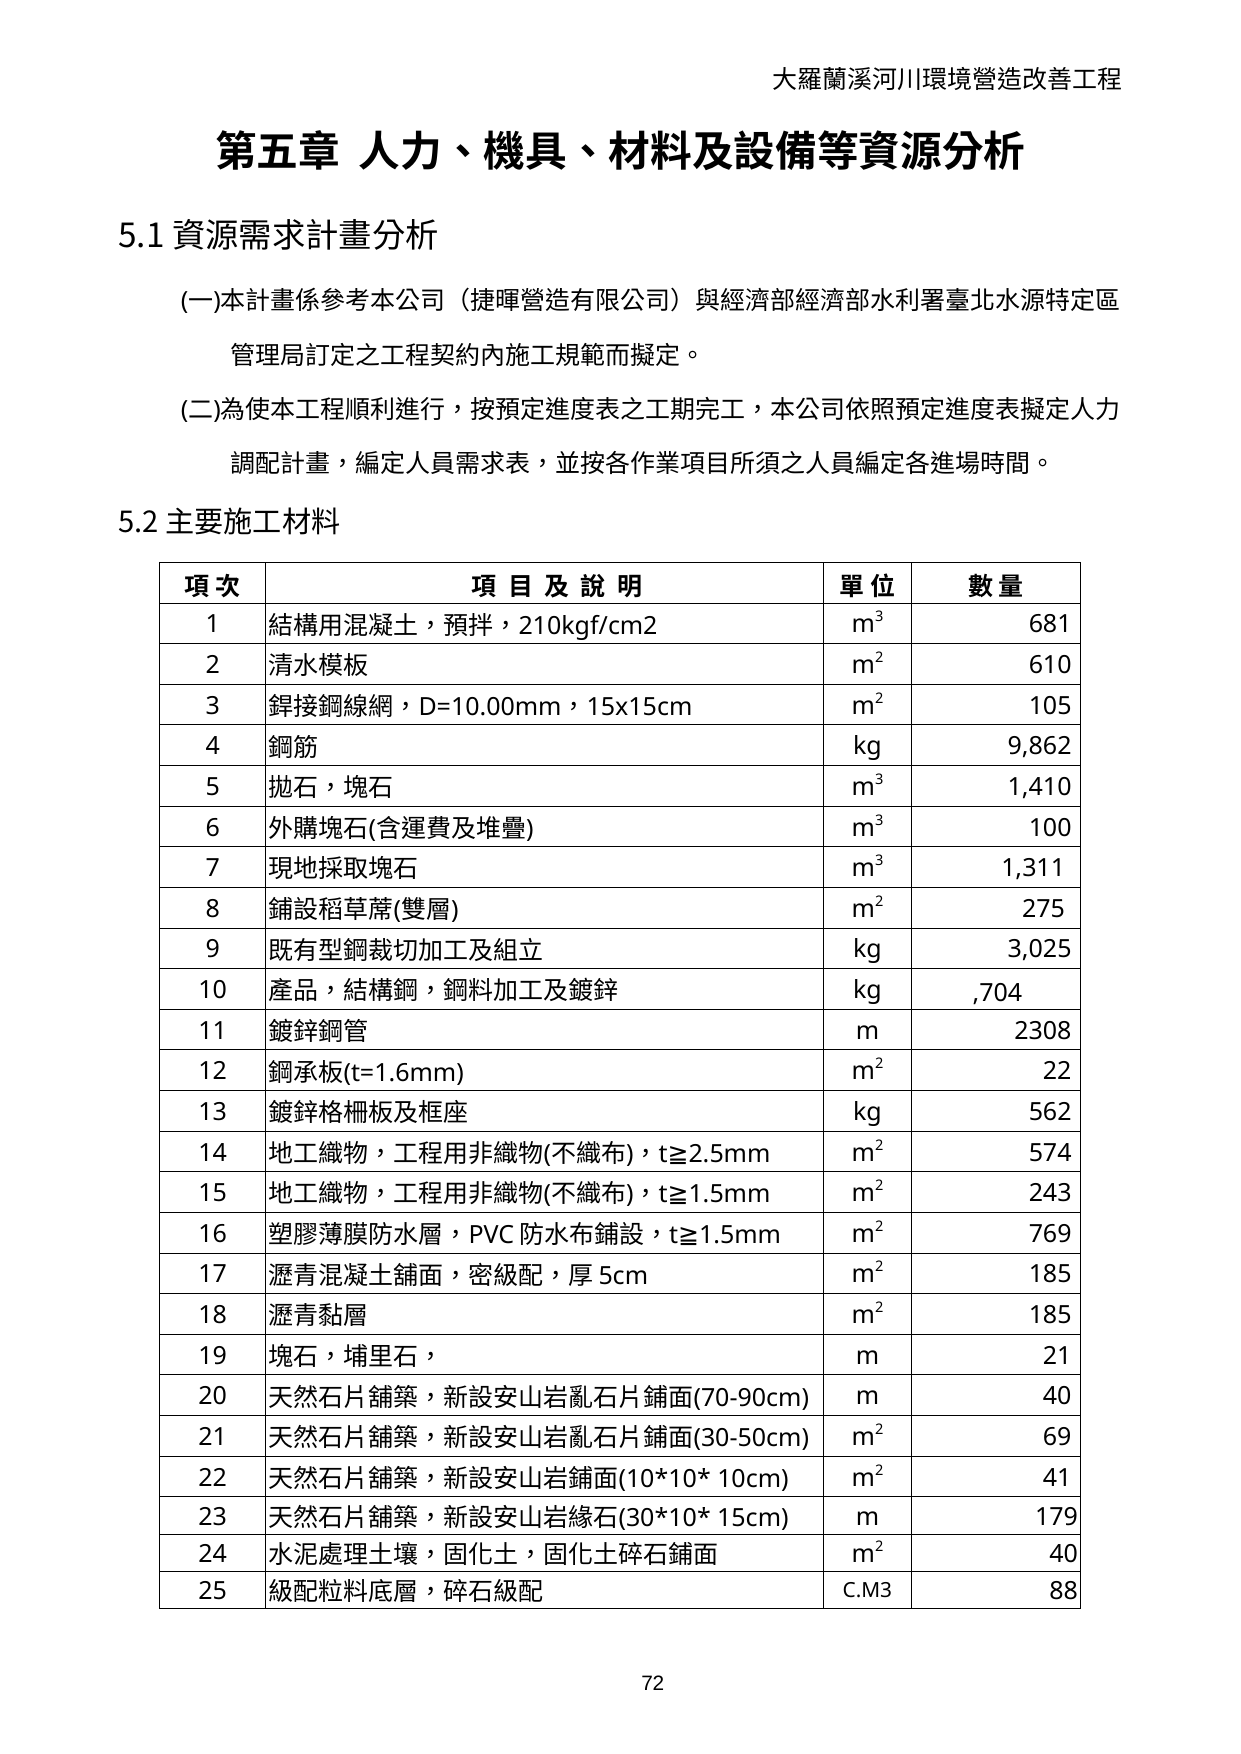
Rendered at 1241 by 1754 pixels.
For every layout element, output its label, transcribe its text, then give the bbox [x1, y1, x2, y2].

table_cell m2 [824, 644, 911, 684]
table_cell m2 [824, 1254, 911, 1293]
table_cell 天然石片舖築，新設安山岩亂石片鋪面(70-90cm) [266, 1375, 823, 1415]
subtitle 5.2 主要施工材料 [118, 498, 1122, 541]
table_cell 179 [912, 1497, 1080, 1533]
table_cell m2 [824, 1457, 911, 1496]
table_cell 15 [160, 1172, 265, 1212]
table_cell kg [824, 929, 911, 968]
table_cell m2 [824, 1294, 911, 1334]
table_cell 天然石片舖築，新設安山岩緣石(30*10* 15cm) [266, 1497, 823, 1533]
table_cell 天然石片舖築，新設安山岩鋪面(10*10* 10cm) [266, 1457, 823, 1496]
text (一)本計畫係參考本公司（捷暉營造有限公司）與經濟部經濟部水利署臺北水源特定區管理局訂定之工程契約內施工規範而擬定。 [181, 281, 1122, 371]
table_cell 69 [912, 1416, 1080, 1456]
table_cell 5 [160, 766, 265, 806]
table_cell 24 [160, 1535, 265, 1571]
table_cell 25 [160, 1572, 265, 1608]
table_cell 鋪設稻草蓆(雙層) [266, 888, 823, 927]
table_cell 結構用混凝土，預拌，210kgf/cm2 [266, 604, 823, 643]
table_cell 681 [912, 604, 1080, 643]
table_cell 20 [160, 1375, 265, 1415]
table_cell 2 [160, 644, 265, 684]
table_cell 562 [912, 1091, 1080, 1131]
text (二)為使本工程順利進行，按預定進度表之工期完工，本公司依照預定進度表擬定人力調配計畫，編定人員需求表，並按各作業項目所須之人員編定各進場時間。 [181, 389, 1122, 480]
table_cell m3 [824, 604, 911, 643]
table_cell 16 [160, 1213, 265, 1252]
table_cell kg [824, 725, 911, 765]
table_cell m3 [824, 766, 911, 806]
table_cell m3 [824, 807, 911, 846]
table_cell 級配粒料底層，碎石級配 [266, 1572, 823, 1608]
table_cell 19 [160, 1335, 265, 1374]
table_cell 40 [912, 1375, 1080, 1415]
table_cell kg [824, 969, 911, 1009]
table_cell 瀝青混凝土舖面，密級配，厚5cm [266, 1254, 823, 1293]
table_cell 105 [912, 685, 1080, 724]
table_cell 9,862 [912, 725, 1080, 765]
table_cell 瀝青黏層 [266, 1294, 823, 1334]
table_header 數 量 [912, 563, 1080, 602]
table_cell 現地採取塊石 [266, 847, 823, 887]
table_cell 243 [912, 1172, 1080, 1212]
table_cell 地工織物，工程用非織物(不織布)，t≧2.5mm [266, 1132, 823, 1171]
table_cell 3 [160, 685, 265, 724]
table_cell ,704 [912, 969, 1080, 1009]
table_header 項 次 [160, 563, 265, 602]
table_cell m3 [824, 847, 911, 887]
table_cell 天然石片舖築，新設安山岩亂石片鋪面(30-50cm) [266, 1416, 823, 1456]
text 第五章 人力、機具、材料及設備等資源分析 [118, 118, 1122, 178]
table_cell 41 [912, 1457, 1080, 1496]
table_cell 1 [160, 604, 265, 643]
table_cell m2 [824, 888, 911, 927]
table_cell 23 [160, 1497, 265, 1533]
table_cell 12 [160, 1050, 265, 1090]
table_cell 14 [160, 1132, 265, 1171]
table_cell 鋼承板(t=1.6mm) [266, 1050, 823, 1090]
table_cell 17 [160, 1254, 265, 1293]
table_cell m [824, 1010, 911, 1049]
table_cell 拋石，塊石 [266, 766, 823, 806]
table_cell 銲接鋼線網，D=10.00mm，15x15cm [266, 685, 823, 724]
table_cell m [824, 1335, 911, 1374]
table_cell 769 [912, 1213, 1080, 1252]
table_cell 鍍鋅格柵板及框座 [266, 1091, 823, 1131]
table_cell 2308 [912, 1010, 1080, 1049]
table_cell 21 [912, 1335, 1080, 1374]
table_cell 100 [912, 807, 1080, 846]
table_cell 1,410 [912, 766, 1080, 806]
table_cell 88 [912, 1572, 1080, 1608]
table_cell 18 [160, 1294, 265, 1334]
table_cell m2 [824, 1213, 911, 1252]
table_cell 13 [160, 1091, 265, 1131]
table_cell 275 [912, 888, 1080, 927]
table_header 單 位 [824, 563, 911, 602]
table_cell 4 [160, 725, 265, 765]
table_cell 7 [160, 847, 265, 887]
table_cell 610 [912, 644, 1080, 684]
table_cell 11 [160, 1010, 265, 1049]
table_cell m2 [824, 685, 911, 724]
table_cell m [824, 1375, 911, 1415]
table_cell 10 [160, 969, 265, 1009]
table_cell 9 [160, 929, 265, 968]
table_cell 185 [912, 1254, 1080, 1293]
table_cell m2 [824, 1050, 911, 1090]
table_cell 22 [912, 1050, 1080, 1090]
table_cell 1,311 [912, 847, 1080, 887]
table_cell 21 [160, 1416, 265, 1456]
table_cell 塊石，埔里石， [266, 1335, 823, 1374]
table_cell 產品，結構鋼，鋼料加工及鍍鋅 [266, 969, 823, 1009]
table_cell m2 [824, 1132, 911, 1171]
table_cell 鋼筋 [266, 725, 823, 765]
table_cell 清水模板 [266, 644, 823, 684]
table_cell 574 [912, 1132, 1080, 1171]
table_cell 既有型鋼裁切加工及組立 [266, 929, 823, 968]
table_cell 水泥處理土壤，固化土，固化土碎石鋪面 [266, 1535, 823, 1571]
subtitle 5.1 資源需求計畫分析 [118, 208, 1122, 257]
table_cell 3,025 [912, 929, 1080, 968]
table_cell 22 [160, 1457, 265, 1496]
table_cell m [824, 1497, 911, 1533]
table_cell 8 [160, 888, 265, 927]
table_cell m2 [824, 1416, 911, 1456]
table_cell 185 [912, 1294, 1080, 1334]
table_cell m2 [824, 1172, 911, 1212]
table_cell kg [824, 1091, 911, 1131]
table_cell C.M3 [824, 1572, 911, 1608]
table_cell 外購塊石(含運費及堆疊) [266, 807, 823, 846]
table_header 項 目 及 說 明 [266, 563, 823, 602]
table_cell 6 [160, 807, 265, 846]
table_cell 地工織物，工程用非織物(不織布)，t≧1.5mm [266, 1172, 823, 1212]
table_cell 40 [912, 1535, 1080, 1571]
table_cell m2 [824, 1535, 911, 1571]
table_cell 鍍鋅鋼管 [266, 1010, 823, 1049]
table_cell 塑膠薄膜防水層，PVC防水布鋪設，t≧1.5mm [266, 1213, 823, 1252]
